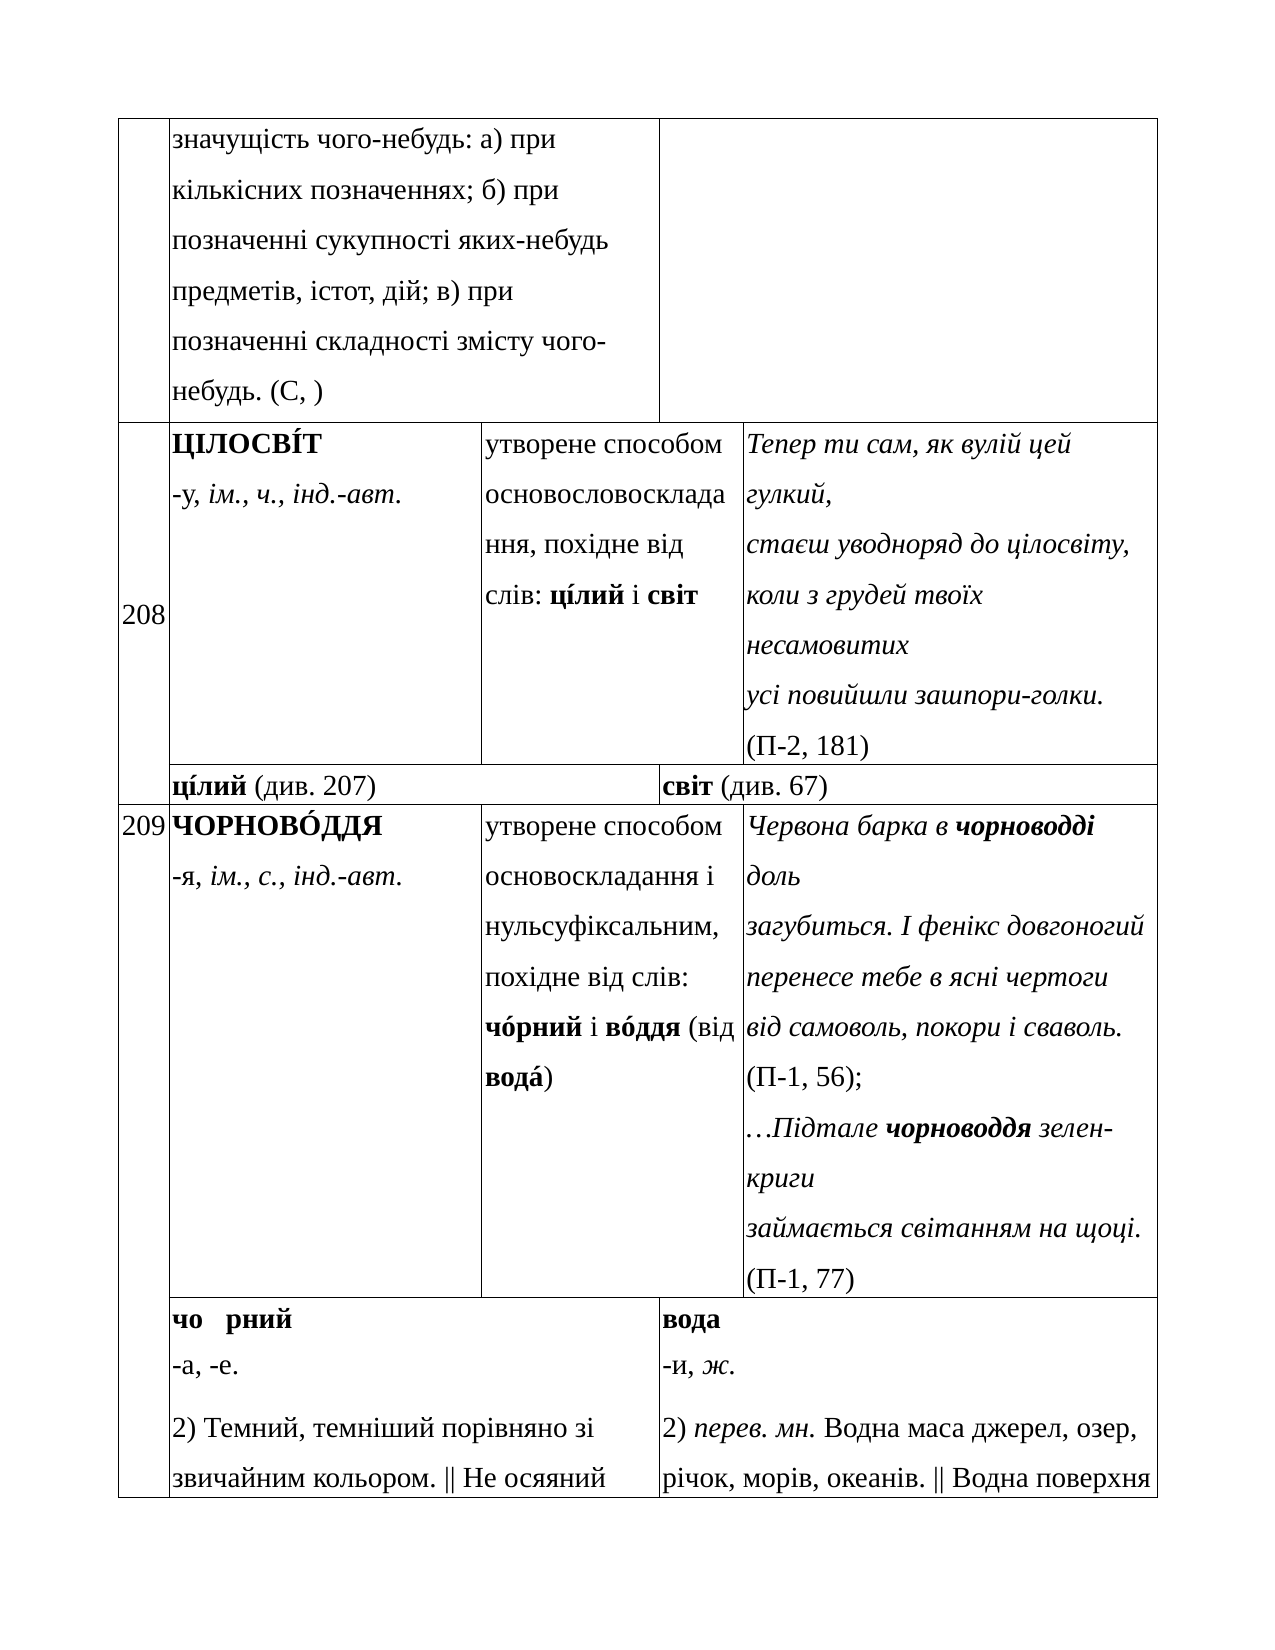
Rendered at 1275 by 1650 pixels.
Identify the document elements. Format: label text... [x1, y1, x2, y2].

table_cell цíлий (див. 207) [170, 765, 659, 804]
table_cell 208 [119, 423, 169, 804]
table_cell Червона барка в чорноводді доль загубиться. І фенікс довгоногий перенесе тебе в ясні чертоги від самоволь, покори і сваволь. (П‑1, 56); …Підтале чорноводдя зелен-криги займається світанням на щоці. (П‑1, 77) [744, 805, 1157, 1297]
table_cell Чорновóддя -я, ім., с., інд.-авт. [170, 805, 481, 1297]
table_cell Цілосвíт -у, ім., ч., інд.-авт. [170, 423, 481, 764]
table_cell [119, 119, 169, 422]
table_cell 209 [119, 805, 169, 1497]
table_cell утворене способом основоскладання і нульсуфіксальним, похідне від слів: чóрний і вóддя (від водá) [482, 805, 743, 1297]
table_cell вода -и, ж. 2) перев. мн. Водна маса джерел, озер, річок, морів, океанів. || Водна поверхня [660, 1298, 1157, 1497]
table_cell утворене способом основословоскладання, похідне від слів: цíлий і світ [482, 423, 743, 764]
table_cell [660, 119, 1157, 422]
table_cell світ (див. 67) [660, 765, 1157, 804]
table_cell Тепер ти сам, як вулій цей гулкий, стаєш уводноряд до цілосвіту, коли з грудей твоїх несамовитих усі повийшли зашпори-голки. (П‑2, 181) [744, 423, 1157, 764]
table_cell чорний -а, -е. 2) Темний, темніший порівняно зі звичайним кольором. || Не осяяний [170, 1298, 659, 1497]
table_cell значущість чого-небудь: а) при кількісних позначеннях; б) при позначенні сукупності яких-небудь предметів, істот, дій; в) при позначенні складності змісту чого-небудь. (С, ) [170, 119, 659, 422]
